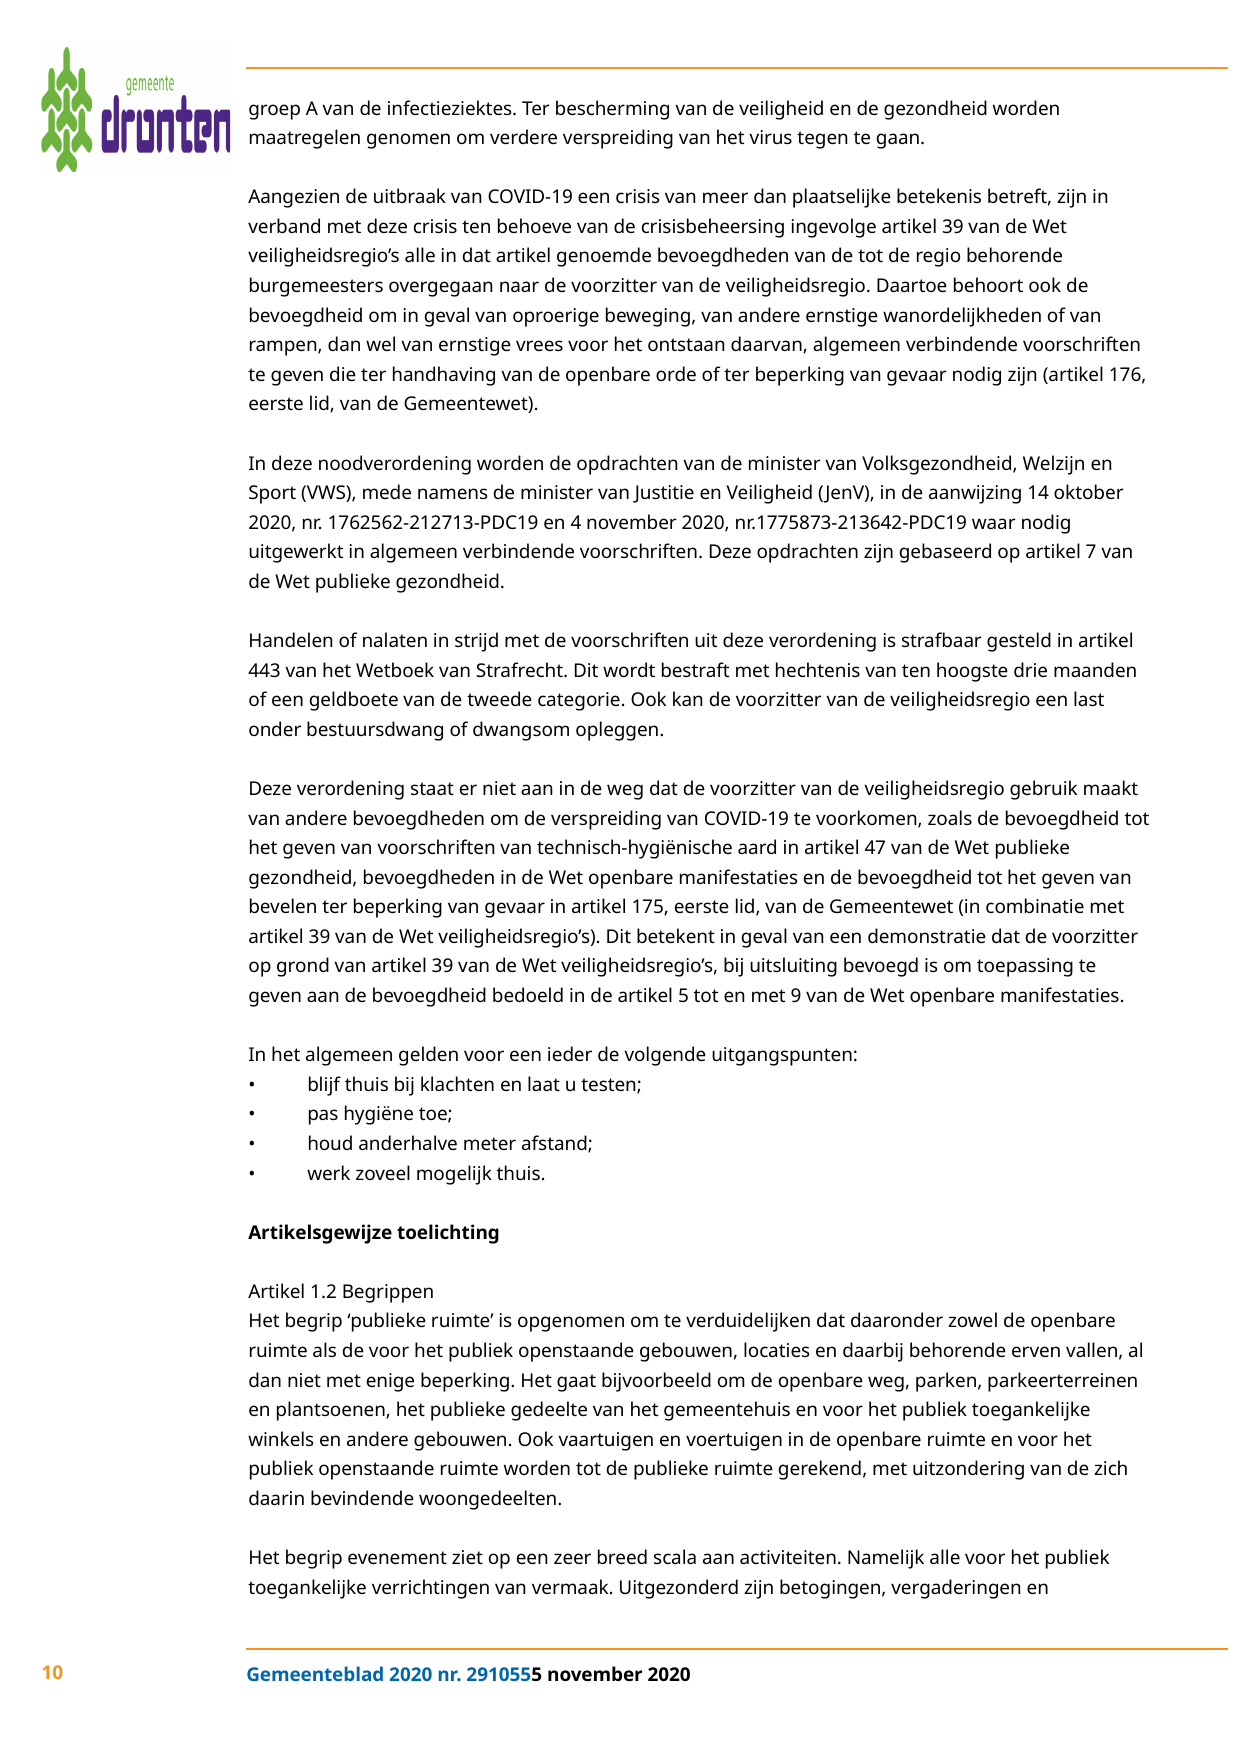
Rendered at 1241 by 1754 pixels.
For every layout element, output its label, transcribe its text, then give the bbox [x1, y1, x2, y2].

picture [41, 47, 231, 172]
list pas hygiëne toe; [248, 1101, 1152, 1126]
text groep A van de infectieziektes. Ter bescherming van de veiligheid en de gezondheid worden maatregelen genomen om verdere verspreiding van het virus tegen te gaan. [248, 95, 1152, 150]
text In deze noodverordening worden de opdrachten van de minister van Volksgezondheid, Welzijn en Sport (VWS), mede namens de minister van Justitie en Veiligheid (JenV), in de aanwijzing 14 oktober 2020, nr. 1762562-212713-PDC19 en 4 november 2020, nr.1775873-213642-PDC19 waar nodig uitgewerkt in algemeen verbindende voorschriften. Deze opdrachten zijn gebaseerd op artikel 7 van de Wet publieke gezondheid. [248, 450, 1152, 594]
text In het algemeen gelden voor een ieder de volgende uitgangspunten: [248, 1041, 1152, 1067]
list houd anderhalve meter afstand; [248, 1130, 1152, 1156]
text Deze verordening staat er niet aan in de weg dat de voorzitter van de veiligheidsregio gebruik maakt van andere bevoegdheden om de verspreiding van COVID-19 te voorkomen, zoals de bevoegdheid tot het geven van voorschriften van technisch-hygiënische aard in artikel 47 van de Wet publieke gezondheid, bevoegdheden in de Wet openbare manifestaties en de bevoegdheid tot het geven van bevelen ter beperking van gevaar in artikel 175, eerste lid, van de Gemeentewet (in combinatie met artikel 39 van de Wet veiligheidsregio’s). Dit betekent in geval van een demonstratie dat de voorzitter op grond van artikel 39 van de Wet veiligheidsregio’s, bij uitsluiting bevoegd is om toepassing te geven aan de bevoegdheid bedoeld in de artikel 5 tot en met 9 van de Wet openbare manifestaties. [248, 775, 1152, 1008]
text Het begrip ‘publieke ruimte’ is opgenomen om te verduidelijken dat daaronder zowel de openbare ruimte als de voor het publiek openstaande gebouwen, locaties en daarbij behorende erven vallen, al dan niet met enige beperking. Het gaat bijvoorbeeld om de openbare weg, parken, parkeerterreinen en plantsoenen, het publieke gedeelte van het gemeentehuis en voor het publiek toegankelijke winkels en andere gebouwen. Ook vaartuigen en voertuigen in de openbare ruimte en voor het publiek openstaande ruimte worden tot de publieke ruimte gerekend, met uitzondering van de zich daarin bevindende woongedeelten. [248, 1308, 1152, 1511]
text Artikel 1.2 Begrippen [248, 1278, 1152, 1304]
text Het begrip evenement ziet op een zeer breed scala aan activiteiten. Namelijk alle voor het publiek toegankelijke verrichtingen van vermaak. Uitgezonderd zijn betogingen, vergaderingen en [248, 1544, 1152, 1600]
text Artikelsgewijze toelichting [248, 1219, 1152, 1245]
text Handelen of nalaten in strijd met de voorschriften uit deze verordening is strafbaar gesteld in artikel 443 van het Wetboek van Strafrecht. Dit wordt bestraft met hechtenis van ten hoogste drie maanden of een geldboete van de tweede categorie. Ook kan de voorzitter van de veiligheidsregio een last onder bestuursdwang of dwangsom opleggen. [248, 627, 1152, 742]
list werk zoveel mogelijk thuis. [248, 1160, 1152, 1186]
list blijf thuis bij klachten en laat u testen; [248, 1071, 1152, 1097]
text Aangezien de uitbraak van COVID-19 een crisis van meer dan plaatselijke betekenis betreft, zijn in verband met deze crisis ten behoeve van de crisisbeheersing ingevolge artikel 39 van de Wet veiligheidsregio’s alle in dat artikel genoemde bevoegdheden van de tot de regio behorende burgemeesters overgegaan naar de voorzitter van de veiligheidsregio. Daartoe behoort ook de bevoegdheid om in geval van oproerige beweging, van andere ernstige wanordelijkheden of van rampen, dan wel van ernstige vrees voor het ontstaan daarvan, algemeen verbindende voorschriften te geven die ter handhaving van de openbare orde of ter beperking van gevaar nodig zijn (artikel 176, eerste lid, van de Gemeentewet). [248, 183, 1152, 416]
